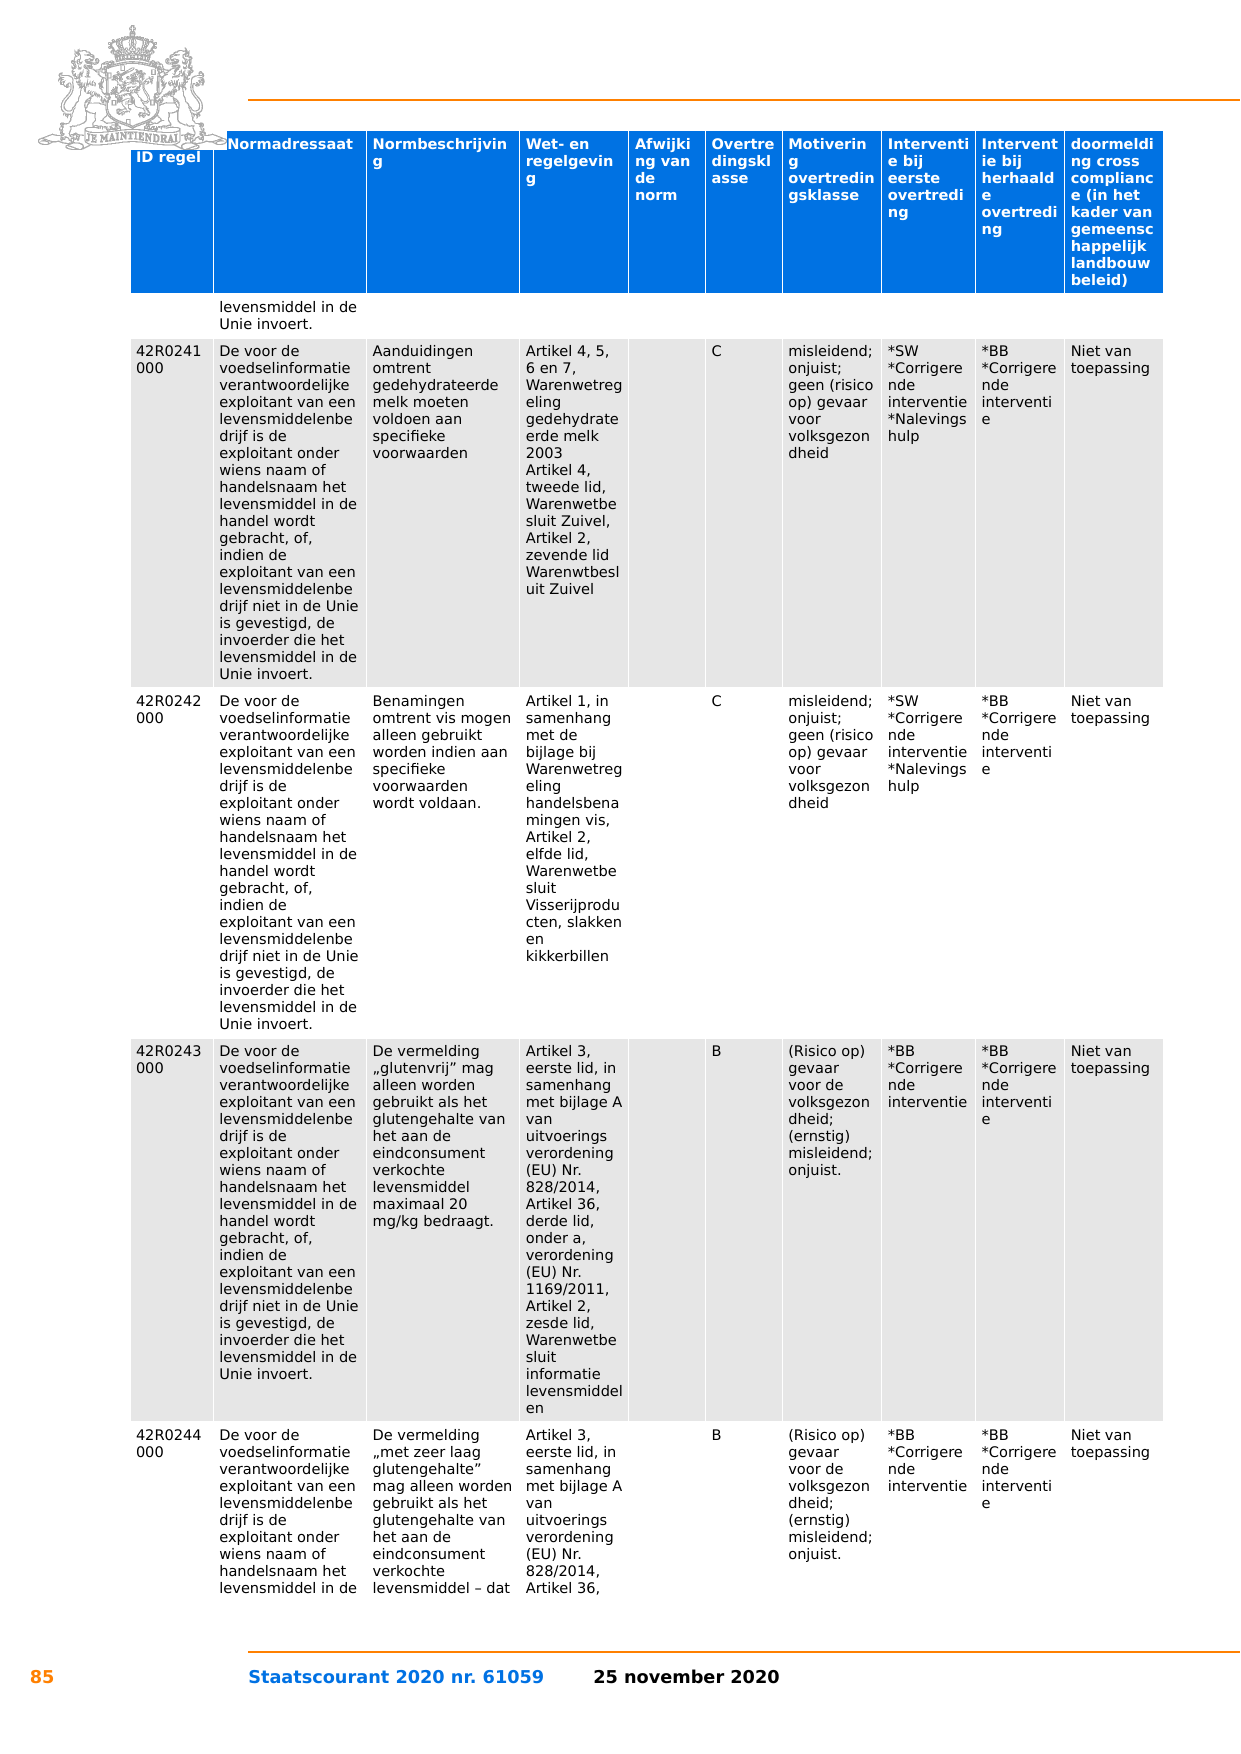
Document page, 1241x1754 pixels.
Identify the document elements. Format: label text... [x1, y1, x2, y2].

table_cell [706, 294, 782, 337]
table_cell *SW *Corrigerende interventie *Nalevingshulp [882, 339, 975, 687]
table_header Overtredingsklasse [706, 131, 782, 293]
table_cell [976, 294, 1064, 337]
table_cell De vermelding „met zeer laag glutengehalte” mag alleen worden gebruikt als het glutengehalte van het aan de eindconsument verkochte levensmiddel – dat [367, 1423, 519, 1602]
table_cell *BB *Corrigerende interventie [976, 339, 1064, 687]
table_cell De voor de voedselinformatie verantwoordelijke exploitant van een levensmiddelenbedrijf is de exploitant onder wiens naam of handelsnaam het levensmiddel in de handel wordt gebracht, of, indien de exploitant van een levensmiddelenbedrijf niet in de Unie is gevestigd, de invoerder die het levensmiddel in de Unie invoert. [214, 1039, 366, 1421]
table_cell (Risico op) gevaar voor de volksgezondheid; (ernstig) misleidend; onjuist. [783, 1423, 881, 1602]
table_cell [131, 294, 213, 337]
table_cell misleidend; onjuist; geen (risico op) gevaar voor volksgezondheid [783, 689, 881, 1037]
table_cell C [706, 339, 782, 687]
table_cell De voor de voedselinformatie verantwoordelijke exploitant van een levensmiddelenbedrijf is de exploitant onder wiens naam of handelsnaam het levensmiddel in de handel wordt gebracht, of, indien de exploitant van een levensmiddelenbedrijf niet in de Unie is gevestigd, de invoerder die het levensmiddel in de Unie invoert. [214, 689, 366, 1037]
table_cell De vermelding „glutenvrij” mag alleen worden gebruikt als het glutengehalte van het aan de eindconsument verkochte levensmiddel maximaal 20 mg/kg bedraagt. [367, 1039, 519, 1421]
table_cell (Risico op) gevaar voor de volksgezondheid; (ernstig) misleidend; onjuist. [783, 1039, 881, 1421]
table_cell [629, 689, 705, 1037]
table_cell [783, 294, 881, 337]
table_cell misleidend; onjuist; geen (risico op) gevaar voor volksgezondheid [783, 339, 881, 687]
table_cell [882, 294, 975, 337]
table_cell C [706, 689, 782, 1037]
table_cell Artikel 1, in samenhang met de bijlage bij Warenwetregeling handelsbenamingen vis, Artikel 2, elfde lid, Warenwetbesluit Visserijproducten, slakken en kikkerbillen [520, 689, 628, 1037]
table_header ID regel [131, 150, 213, 293]
table_header Normbeschrijving [367, 131, 519, 293]
table_cell *BB *Corrigerende interventie [976, 1039, 1064, 1421]
table_cell Artikel 3, eerste lid, in samenhang met bijlage A van uitvoerings verordening (EU) Nr. 828/2014, Artikel 36, derde lid, onder a, verordening (EU) Nr. 1169/2011, Artikel 2, zesde lid, Warenwetbesluit informatie levensmiddelen [520, 1039, 628, 1421]
table_cell [629, 1039, 705, 1421]
table_cell 42R0242000 [131, 689, 213, 1037]
table_cell [629, 339, 705, 687]
table_cell B [706, 1039, 782, 1421]
table_cell levensmiddel in de Unie invoert. [214, 294, 366, 337]
table_cell Benamingen omtrent vis mogen alleen gebruikt worden indien aan specifieke voorwaarden wordt voldaan. [367, 689, 519, 1037]
table_cell De voor de voedselinformatie verantwoordelijke exploitant van een levensmiddelenbedrijf is de exploitant onder wiens naam of handelsnaam het levensmiddel in de [214, 1423, 366, 1602]
table_cell *BB *Corrigerende interventie [882, 1039, 975, 1421]
table_cell De voor de voedselinformatie verantwoordelijke exploitant van een levensmiddelenbedrijf is de exploitant onder wiens naam of handelsnaam het levensmiddel in de handel wordt gebracht, of, indien de exploitant van een levensmiddelenbedrijf niet in de Unie is gevestigd, de invoerder die het levensmiddel in de Unie invoert. [214, 339, 366, 687]
table_header Wet- en regelgeving [520, 131, 628, 293]
table_header Interventie bij eerste overtreding [882, 131, 975, 293]
table_cell [629, 294, 705, 337]
table_cell Niet van toepassing [1065, 339, 1163, 687]
table_header Motivering overtredingsklasse [783, 131, 881, 293]
table_cell 42R0244000 [131, 1423, 213, 1602]
table_header Interventie bij herhaalde overtreding [976, 131, 1064, 293]
table_cell *BB *Corrigerende interventie [882, 1423, 975, 1602]
table_cell [367, 294, 519, 337]
table_cell *BB *Corrigerende interventie [976, 689, 1064, 1037]
table_cell Niet van toepassing [1065, 1039, 1163, 1421]
table_cell Niet van toepassing [1065, 689, 1163, 1037]
table_cell Aanduidingen omtrent gedehydrateerde melk moeten voldoen aan specifieke voorwaarden [367, 339, 519, 687]
table_cell 42R0243000 [131, 1039, 213, 1421]
table_cell B [706, 1423, 782, 1602]
table_cell Niet van toepassing [1065, 1423, 1163, 1602]
table_cell 42R0241000 [131, 339, 213, 687]
table_cell Artikel 3, eerste lid, in samenhang met bijlage A van uitvoerings verordening (EU) Nr. 828/2014, Artikel 36, [520, 1423, 628, 1602]
table_cell *BB *Corrigerende interventie [976, 1423, 1064, 1602]
table_header Normadressaat [214, 131, 366, 293]
table_cell [520, 294, 628, 337]
table_header doormelding cross compliance (in het kader van gemeenschappelijk landbouwbeleid) [1065, 131, 1163, 293]
table_cell *SW *Corrigerende interventie *Nalevingshulp [882, 689, 975, 1037]
table_cell [629, 1423, 705, 1602]
table_cell Artikel 4, 5, 6 en 7, Warenwetregeling gedehydrateerde melk 2003 Artikel 4, tweede lid, Warenwetbesluit Zuivel, Artikel 2, zevende lid Warenwtbesluit Zuivel [520, 339, 628, 687]
table_cell [1065, 294, 1163, 337]
table_header Afwijking van de norm [629, 131, 705, 293]
picture [38, 25, 227, 150]
